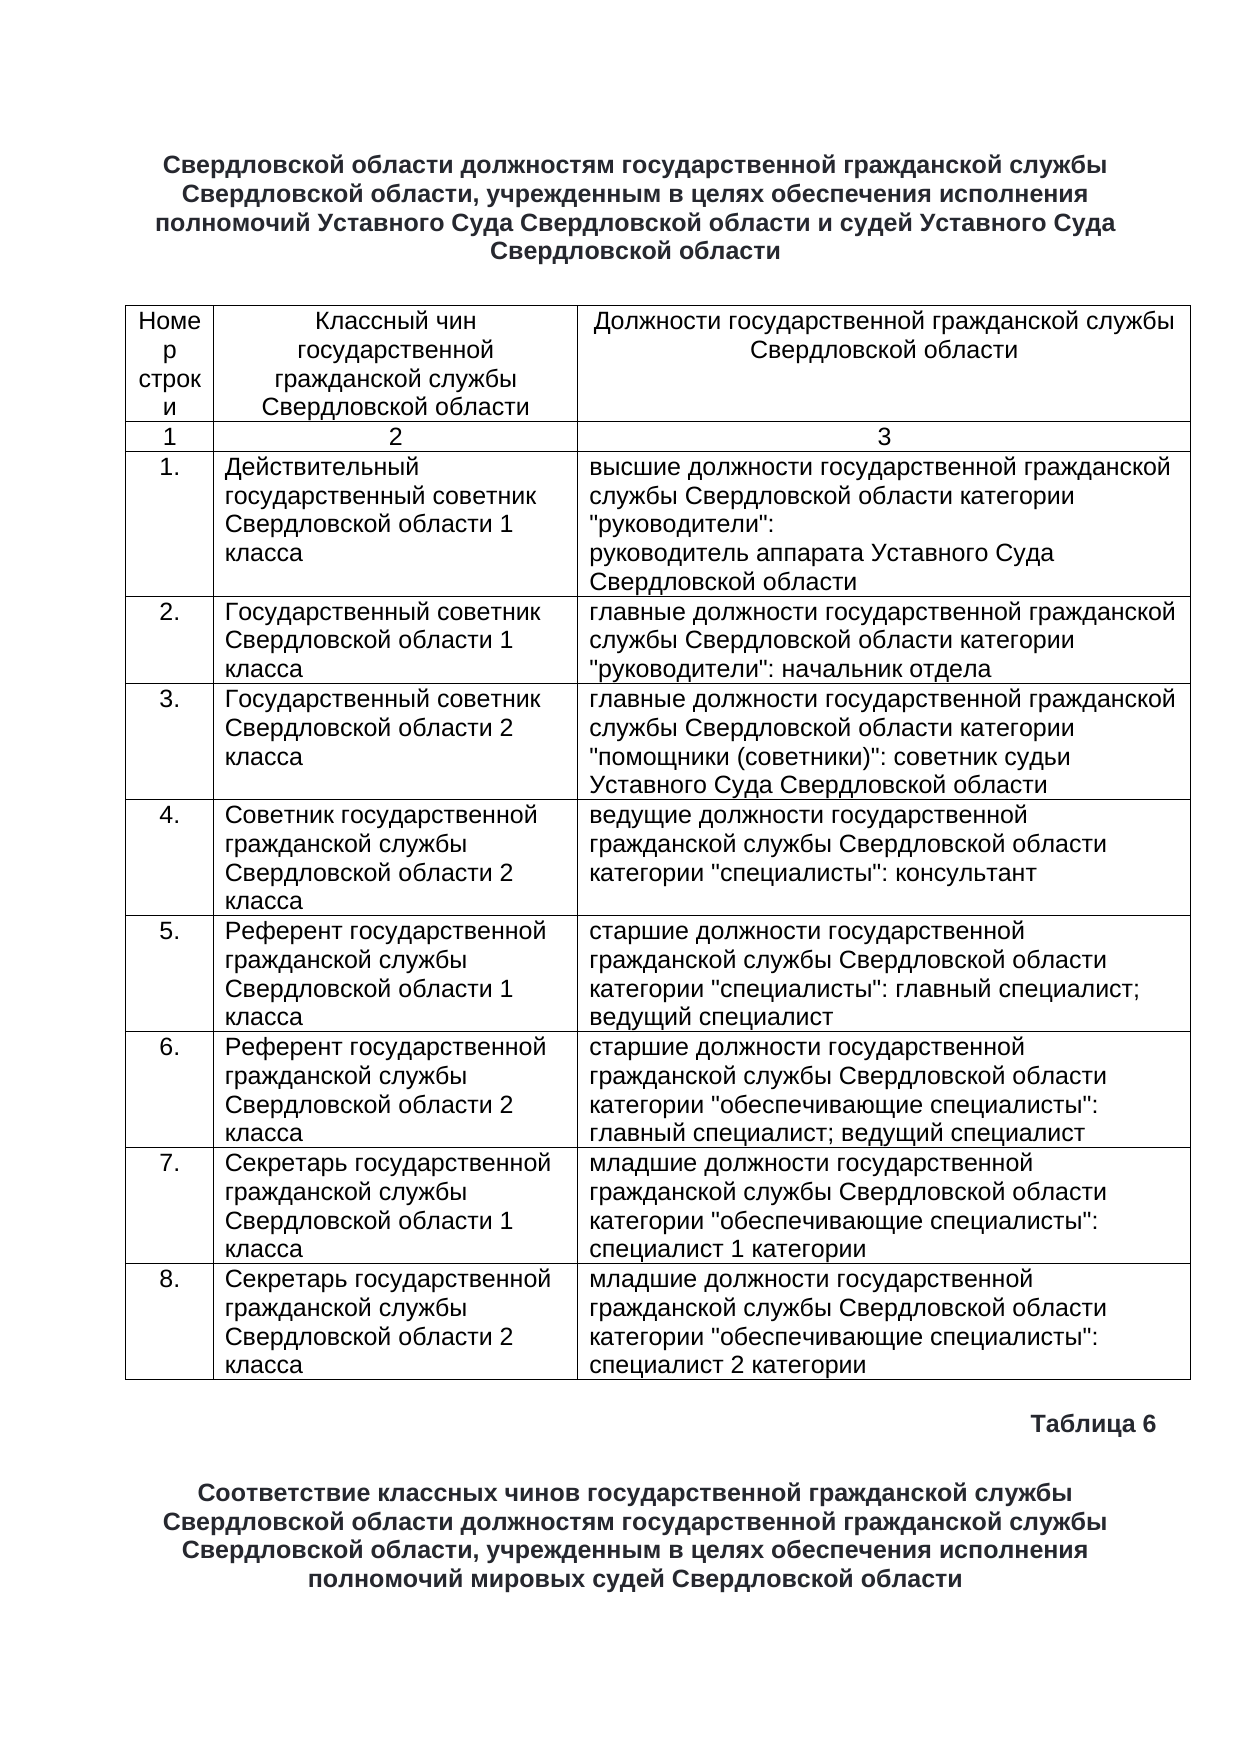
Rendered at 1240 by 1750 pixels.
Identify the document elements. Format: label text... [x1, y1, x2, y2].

table_cell ведущие должности государственной гражданской службы Свердловской области категории "специалисты": консультант [578, 800, 1190, 915]
table_cell 5. [126, 916, 213, 1031]
table_cell 4. [126, 800, 213, 915]
table_cell 8. [126, 1264, 213, 1379]
table_cell 6. [126, 1032, 213, 1147]
subtitle Свердловской области должностям государственной гражданской службы Свердловской области, учрежденным в целях обеспечения исполнения полномочий Уставного Суда Свердловской области и судей Уставного Суда Свердловской области [114, 150, 1156, 265]
table_cell старшие должности государственной гражданской службы Свердловской области категории "специалисты": главный специалист; ведущий специалист [578, 916, 1190, 1031]
table_cell главные должности государственной гражданской службы Свердловской области категории "помощники (советники)": советник судьи Уставного Суда Свердловской области [578, 684, 1190, 799]
table_cell старшие должности государственной гражданской службы Свердловской области категории "обеспечивающие специалисты": главный специалист; ведущий специалист [578, 1032, 1190, 1147]
table_cell Советник государственной гражданской службы Свердловской области 2 класса [214, 800, 577, 915]
table_cell 2 [214, 422, 577, 451]
table_cell главные должности государственной гражданской службы Свердловской области категории "руководители": начальник отдела [578, 597, 1190, 683]
table_cell Секретарь государственной гражданской службы Свердловской области 2 класса [214, 1264, 577, 1379]
table_cell 1 [126, 422, 213, 451]
table_header Должности государственной гражданской службы Свердловской области [578, 306, 1190, 421]
table_cell младшие должности государственной гражданской службы Свердловской области категории "обеспечивающие специалисты": специалист 1 категории [578, 1148, 1190, 1263]
table_header Классный чин государственной гражданской службы Свердловской области [214, 306, 577, 421]
table_cell 2. [126, 597, 213, 683]
table_cell 1. [126, 452, 213, 596]
table_cell 3 [578, 422, 1190, 451]
table_cell Действительный государственный советник Свердловской области 1 класса [214, 452, 577, 596]
table_cell Референт государственной гражданской службы Свердловской области 2 класса [214, 1032, 577, 1147]
table_cell высшие должности государственной гражданской службы Свердловской области категории "руководители": руководитель аппарата Уставного Суда Свердловской области [578, 452, 1190, 596]
table_header Номер строки [126, 306, 213, 421]
table_cell Государственный советник Свердловской области 2 класса [214, 684, 577, 799]
table_cell младшие должности государственной гражданской службы Свердловской области категории "обеспечивающие специалисты": специалист 2 категории [578, 1264, 1190, 1379]
text Таблица 6 [114, 1409, 1156, 1438]
table_cell Государственный советник Свердловской области 1 класса [214, 597, 577, 683]
table_cell Референт государственной гражданской службы Свердловской области 1 класса [214, 916, 577, 1031]
table_cell 3. [126, 684, 213, 799]
subtitle Соответствие классных чинов государственной гражданской службы Свердловской области должностям государственной гражданской службы Свердловской области, учрежденным в целях обеспечения исполнения полномочий мировых судей Свердловской области [114, 1478, 1156, 1593]
table_cell Секретарь государственной гражданской службы Свердловской области 1 класса [214, 1148, 577, 1263]
table_cell 7. [126, 1148, 213, 1263]
